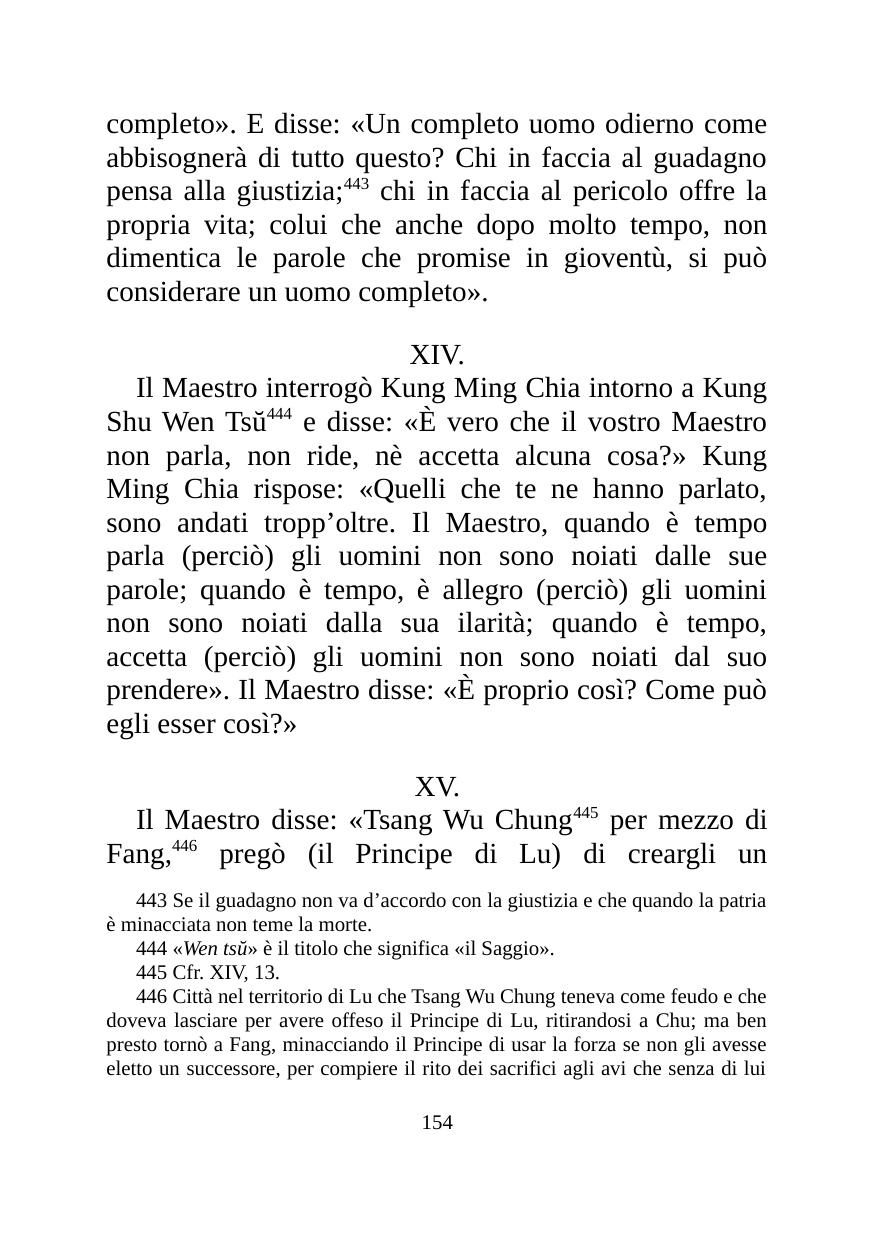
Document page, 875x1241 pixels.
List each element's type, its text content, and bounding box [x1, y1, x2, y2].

text «Wen tsŭ» è il titolo che significa «il Saggio». [106, 936, 768, 960]
text completo». E disse: «Un completo uomo odierno come abbisognerà di tutto questo? Chi in faccia al guadagno pensa alla giustizia; chi in faccia al pericolo offre la propria vita; colui che anche dopo molto tempo, non dimentica le parole che promise in gioventù, si può considerare un uomo completo». [106, 106, 768, 307]
text Il Maestro interrogò Kung Ming Chia intorno a Kung Shu Wen Tsŭ e disse: «È vero che il vostro Maestro non parla, non ride, nè accetta alcuna cosa?» Kung Ming Chia rispose: «Quelli che te ne hanno parlato, sono andati tropp’oltre. Il Maestro, quando è tempo parla (perciò) gli uomini non sono noiati dalle sue parole; quando è tempo, è allegro (perciò) gli uomini non sono noiati dalla sua ilarità; quando è tempo, accetta (perciò) gli uomini non sono noiati dal suo prendere». Il Maestro disse: «È proprio così? Come può egli esser così?» [106, 371, 768, 739]
text XIV. [106, 337, 768, 371]
text Il Maestro disse: «Tsang Wu Chung per mezzo di Fang, pregò (il Principe di Lu) di creargli un [106, 802, 768, 869]
text Se il guadagno non va d’accordo con la giustizia e che quando la patria è minacciata non teme la morte. [106, 888, 768, 936]
text XV. [106, 769, 768, 802]
text Città nel territorio di Lu che Tsang Wu Chung teneva come feudo e che doveva lasciare per avere offeso il Principe di Lu, ritirandosi a Chu; ma ben presto tornò a Fang, minacciando il Principe di usar la forza se non gli avesse eletto un successore, per compiere il rito dei sacrifici agli avi che senza di lui [106, 984, 768, 1080]
text Cfr. XIV, 13. [106, 960, 768, 984]
